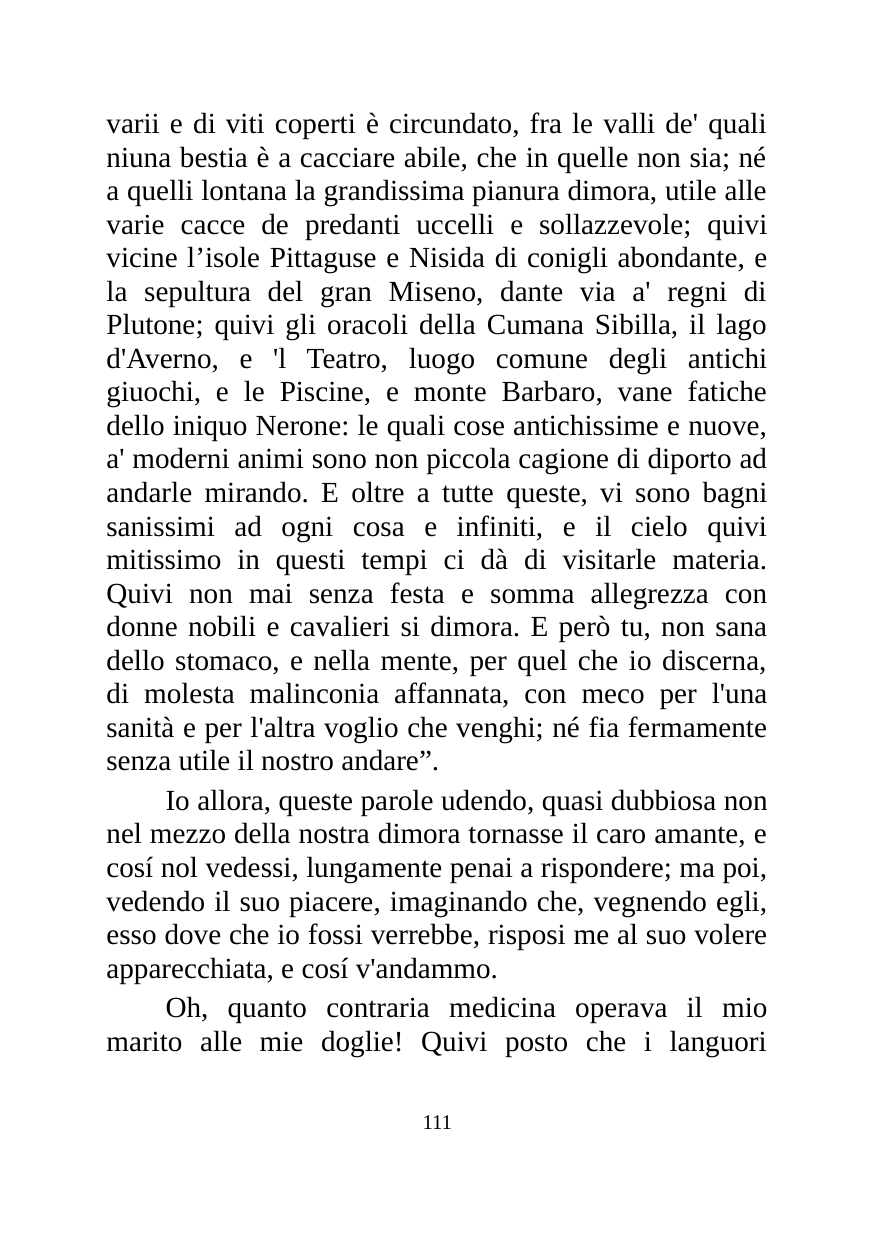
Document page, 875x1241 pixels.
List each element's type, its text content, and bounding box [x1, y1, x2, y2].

text Io allora, queste parole udendo, quasi dubbiosa non nel mezzo della nostra dimora tornasse il caro amante, e cosí nol vedessi, lungamente penai a rispondere; ma poi, vedendo il suo piacere, imaginando che, vegnendo egli, esso dove che io fossi verrebbe, risposi me al suo volere apparecchiata, e cosí v'andammo. [106, 783, 768, 984]
text Oh, quanto contraria medicina operava il mio marito alle mie doglie! Quivi posto che i languori [106, 990, 768, 1057]
text varii e di viti coperti è circundato, fra le valli de' quali niuna bestia è a cacciare abile, che in quelle non sia; né a quelli lontana la grandissima pianura dimora, utile alle varie cacce de predanti uccelli e sollazzevole; quivi vicine l’isole Pittaguse e Nisida di conigli abondante, e la sepultura del gran Miseno, dante via a' regni di Plutone; quivi gli oracoli della Cumana Sibilla, il lago d'Averno, e 'l Teatro, luogo comune degli antichi giuochi, e le Piscine, e monte Barbaro, vane fatiche dello iniquo Nerone: le quali cose antichissime e nuove, a' moderni animi sono non piccola cagione di diporto ad andarle mirando. E oltre a tutte queste, vi sono bagni sanissimi ad ogni cosa e infiniti, e il cielo quivi mitissimo in questi tempi ci dà di visitarle materia. Quivi non mai senza festa e somma allegrezza con donne nobili e cavalieri si dimora. E però tu, non sana dello stomaco, e nella mente, per quel che io discerna, di molesta malinconia affannata, con meco per l'una sanità e per l'altra voglio che venghi; né fia fermamente senza utile il nostro andare”. [106, 106, 768, 777]
